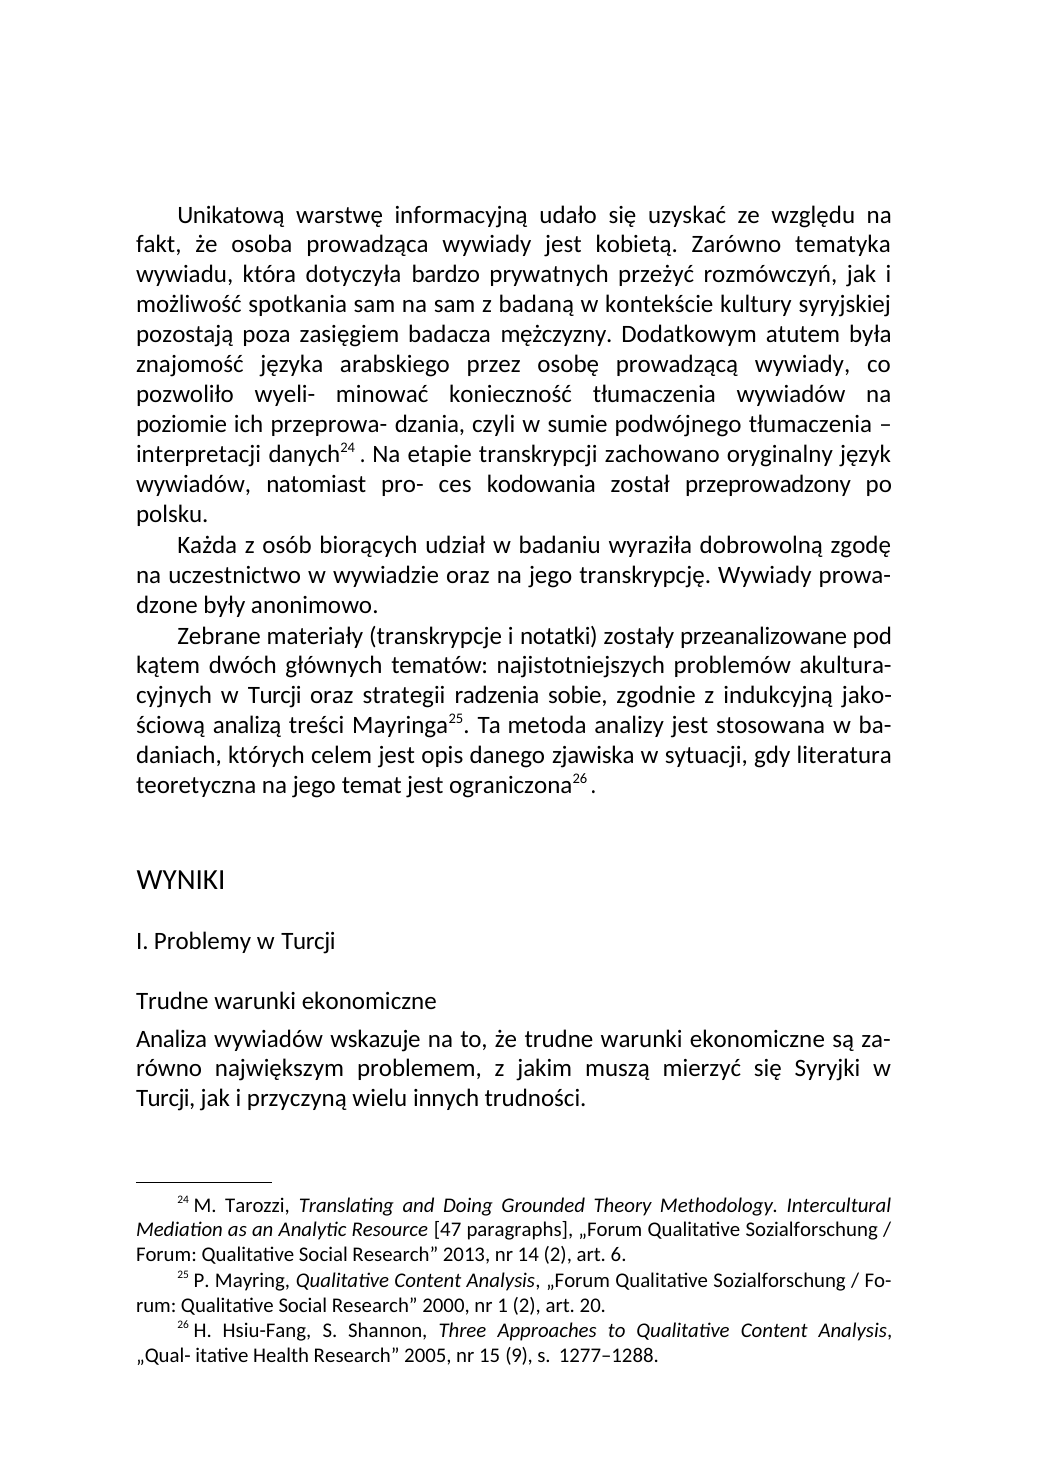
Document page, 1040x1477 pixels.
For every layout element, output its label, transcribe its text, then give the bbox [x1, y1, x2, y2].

text 26 H. Hsiu-Fang, S. Shannon, Three Approaches to Qualitative Content Analysis, „Qual- itative Health Research” 2005, nr 15 (9), s. 1277–1288. [136, 1317, 892, 1367]
text 25 P. Mayring, Qualitative Content Analysis, „Forum Qualitative Sozialforschung / Fo- rum: Qualitative Social Research” 2000, nr 1 (2), art. 20. [136, 1267, 892, 1317]
text Unikatową warstwę informacyjną udało się uzyskać ze względu na fakt, że osoba prowadząca wywiady jest kobietą. Zarówno tematyka wywiadu, która dotyczyła bardzo prywatnych przeżyć rozmówczyń, jak i możliwość spotkania sam na sam z badaną w kontekście kultury syryjskiej pozostają poza zasięgiem badacza mężczyzny. Dodatkowym atutem była znajomość języka arabskiego przez osobę prowadzącą wywiady, co pozwoliło wyeli- minować konieczność tłumaczenia wywiadów na poziomie ich przeprowa- dzania, czyli w sumie podwójnego tłumaczenia – interpretacji danych24 . Na etapie transkrypcji zachowano oryginalny język wywiadów, natomiast pro- ces kodowania został przeprowadzony po polsku. [136, 199, 892, 529]
text Zebrane materiały (transkrypcje i notatki) zostały przeanalizowane pod kątem dwóch głównych tematów: najistotniejszych problemów akultura- cyjnych w Turcji oraz strategii radzenia sobie, zgodnie z indukcyjną jako- ściową analizą treści Mayringa25. Ta metoda analizy jest stosowana w ba- daniach, których celem jest opis danego zjawiska w sytuacji, gdy literatura teoretyczna na jego temat jest ograniczona26 . [136, 620, 892, 800]
text Analiza wywiadów wskazuje na to, że trudne warunki ekonomiczne są za- równo największym problemem, z jakim muszą mierzyć się Syryjki w Turcji, jak i przyczyną wielu innych trudności. [136, 1023, 892, 1113]
text 24 M. Tarozzi, Translating and Doing Grounded Theory Methodology. Intercultural Mediation as an Analytic Resource [47 paragraphs], „Forum Qualitative Sozialforschung / Forum: Qualitative Social Research” 2013, nr 14 (2), art. 6. [136, 1192, 892, 1267]
subtitle WYNIKI [136, 861, 941, 897]
list Problemy w Turcji [136, 925, 941, 956]
text Każda z osób biorących udział w badaniu wyraziła dobrowolną zgodę na uczestnictwo w wywiadzie oraz na jego transkrypcję. Wywiady prowa- dzone były anonimowo. [136, 530, 892, 620]
text Trudne warunki ekonomiczne [136, 985, 941, 1016]
